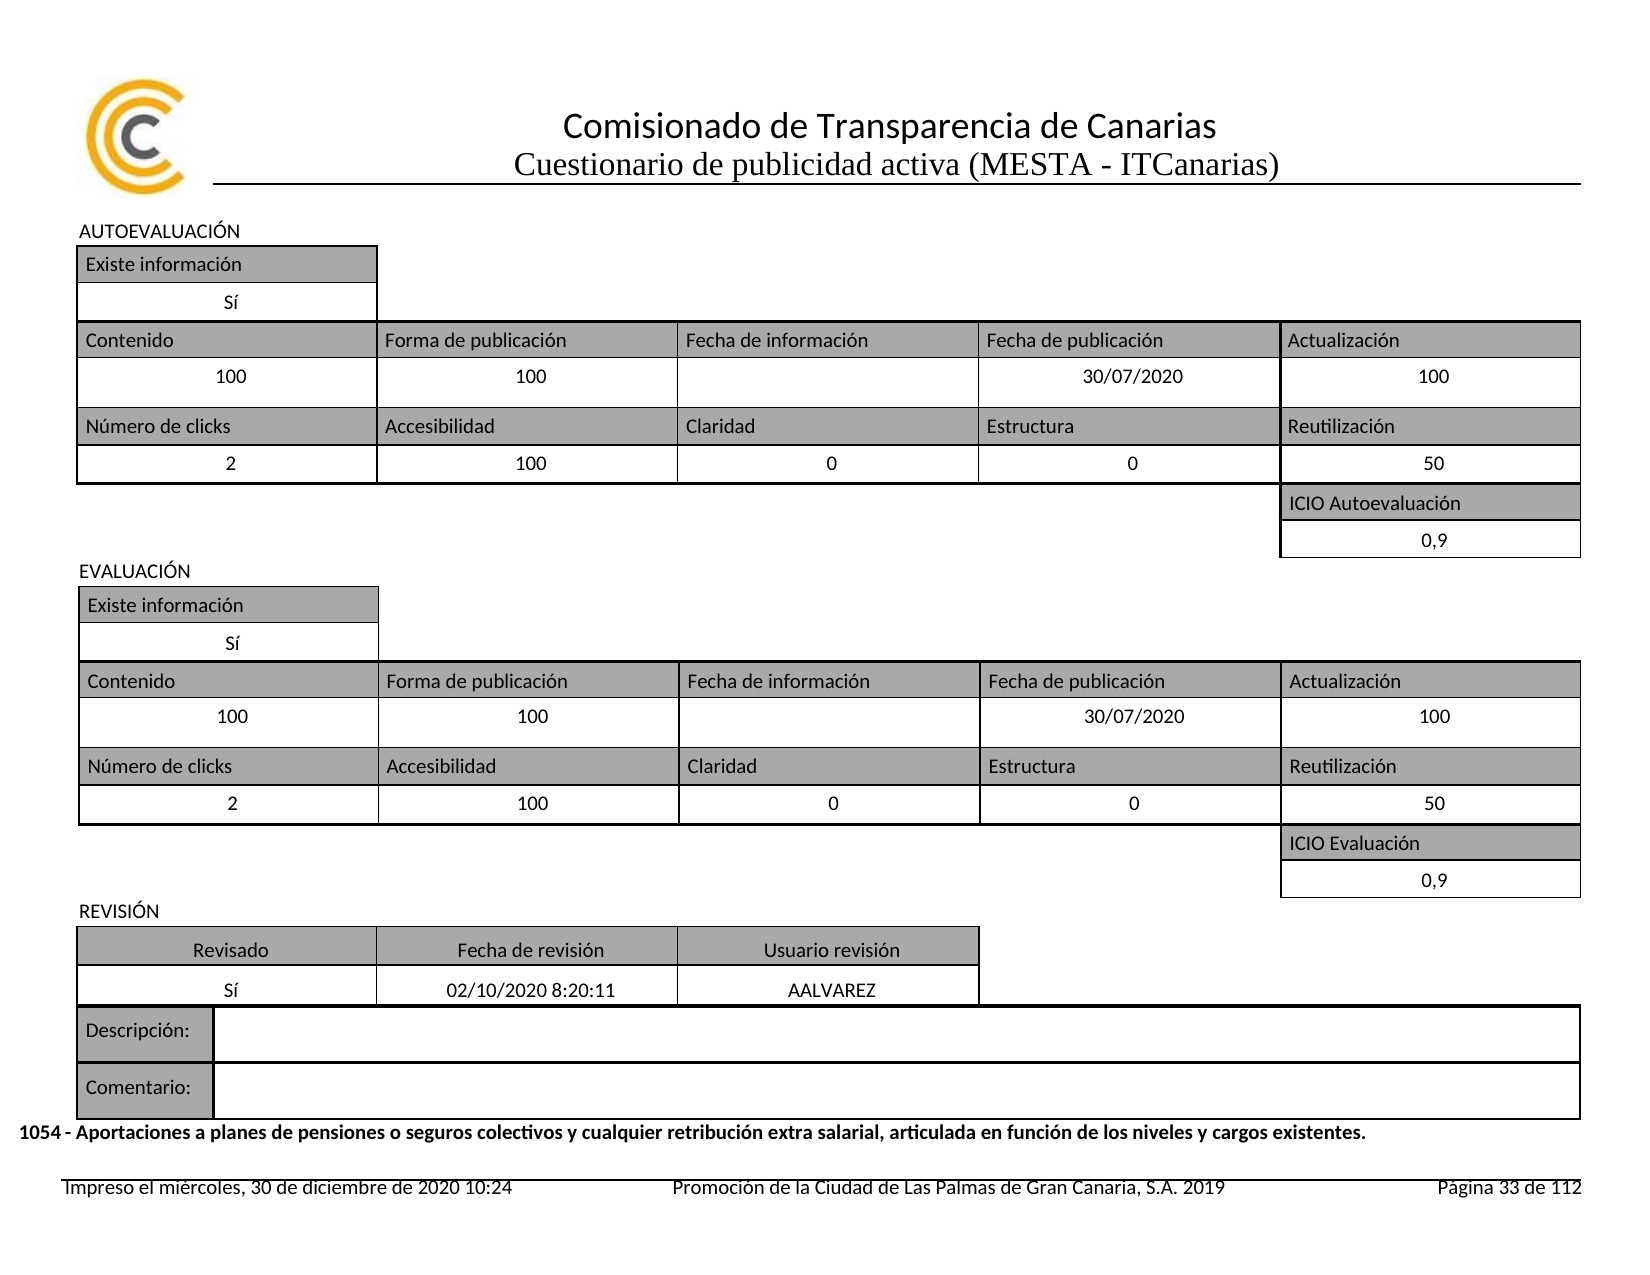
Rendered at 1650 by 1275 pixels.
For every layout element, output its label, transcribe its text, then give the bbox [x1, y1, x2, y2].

table_cell [678, 1008, 1579, 1061]
table_cell 100 [379, 786, 678, 822]
table_cell 30/07/2020 [979, 358, 1279, 407]
table_cell Sí [78, 966, 376, 1004]
table_cell 30/07/2020 [981, 698, 1280, 747]
table_cell Reutilización [1282, 748, 1580, 784]
table_cell 02/10/2020 8:20:11 [377, 966, 677, 1004]
table_cell AALVAREZ [678, 966, 978, 1004]
table_cell [77, 485, 377, 556]
table_cell Fecha de publicación [981, 663, 1280, 697]
table_cell [980, 826, 1280, 897]
table_cell Forma de publicación [378, 323, 677, 357]
table_cell [378, 826, 679, 897]
table_cell 0 [680, 786, 979, 822]
table_cell Reutilización [1282, 408, 1580, 444]
table_cell 100 [1282, 358, 1580, 407]
table_cell [215, 1064, 377, 1118]
table_cell Fecha de información [680, 663, 979, 697]
table_cell [979, 485, 1279, 556]
table_cell [678, 358, 978, 407]
table_cell 2 [80, 786, 378, 822]
table_cell 100 [1282, 698, 1580, 747]
table_header [1281, 586, 1580, 660]
table_cell Número de clicks [78, 408, 376, 444]
table_header Usuario revisión [678, 927, 978, 964]
table_cell [377, 485, 677, 556]
table_cell Actualización [1282, 323, 1580, 357]
table_cell 50 [1282, 446, 1580, 482]
table_cell Actualización [1282, 663, 1580, 697]
table_header [378, 245, 677, 320]
table_cell Fecha de información [678, 323, 978, 357]
table_header [1280, 245, 1580, 320]
table_cell [377, 1008, 678, 1061]
table_cell Claridad [678, 408, 978, 444]
table_header [980, 926, 1580, 1004]
table_cell 0 [678, 446, 978, 482]
table_cell 0,9 [1282, 861, 1580, 897]
table_header [678, 245, 978, 320]
table_header Revisado [78, 927, 376, 964]
table_cell 0 [981, 786, 1280, 822]
table_header Fecha de revisión [377, 927, 677, 964]
table_cell Contenido [80, 663, 378, 697]
table_cell Descripción: [78, 1008, 212, 1061]
table_cell [678, 485, 978, 556]
table_cell [679, 826, 980, 897]
table_cell [215, 1008, 377, 1061]
table_cell Sí [78, 283, 376, 320]
table_header Existe información [78, 247, 376, 282]
list - Aportaciones a planes de pensiones o seguros colectivos y cualquier retribución extra salarial, articulada en función de los niveles y cargos existentes. [19, 1119, 1576, 1145]
table_cell 100 [80, 698, 378, 747]
table_cell [678, 1064, 1579, 1118]
table_cell Claridad [680, 748, 979, 784]
table_cell ICIO Autoevaluación [1282, 485, 1580, 519]
table_header Existe información [80, 587, 378, 622]
table_header [979, 245, 1280, 320]
table_cell Contenido [78, 323, 376, 357]
table_cell 2 [78, 446, 376, 482]
table_cell Estructura [979, 408, 1279, 444]
table_cell [79, 826, 378, 897]
text EVALUACIÓN [79, 558, 1582, 583]
table_cell 100 [78, 358, 376, 407]
table_cell Accesibilidad [379, 748, 678, 784]
table_cell Número de clicks [80, 748, 378, 784]
table_cell 0 [979, 446, 1279, 482]
table_cell 50 [1282, 786, 1580, 822]
table_cell Forma de publicación [379, 663, 678, 697]
text AUTOEVALUACIÓN [79, 218, 1582, 243]
table_cell ICIO Evaluación [1282, 826, 1580, 859]
table_cell [377, 1064, 678, 1118]
table_header [379, 586, 679, 660]
table_cell 100 [378, 446, 677, 482]
table_cell Estructura [981, 748, 1280, 784]
table_cell 0,9 [1282, 521, 1580, 556]
table_cell 100 [379, 698, 678, 747]
table_header [679, 586, 980, 660]
text REVISIÓN [79, 898, 1582, 924]
table_cell Accesibilidad [378, 408, 677, 444]
table_cell [680, 698, 979, 747]
table_cell Comentario: [78, 1064, 212, 1118]
table_cell Sí [80, 623, 378, 660]
table_cell Fecha de publicación [979, 323, 1279, 357]
table_cell 100 [378, 358, 677, 407]
table_header [980, 586, 1281, 660]
